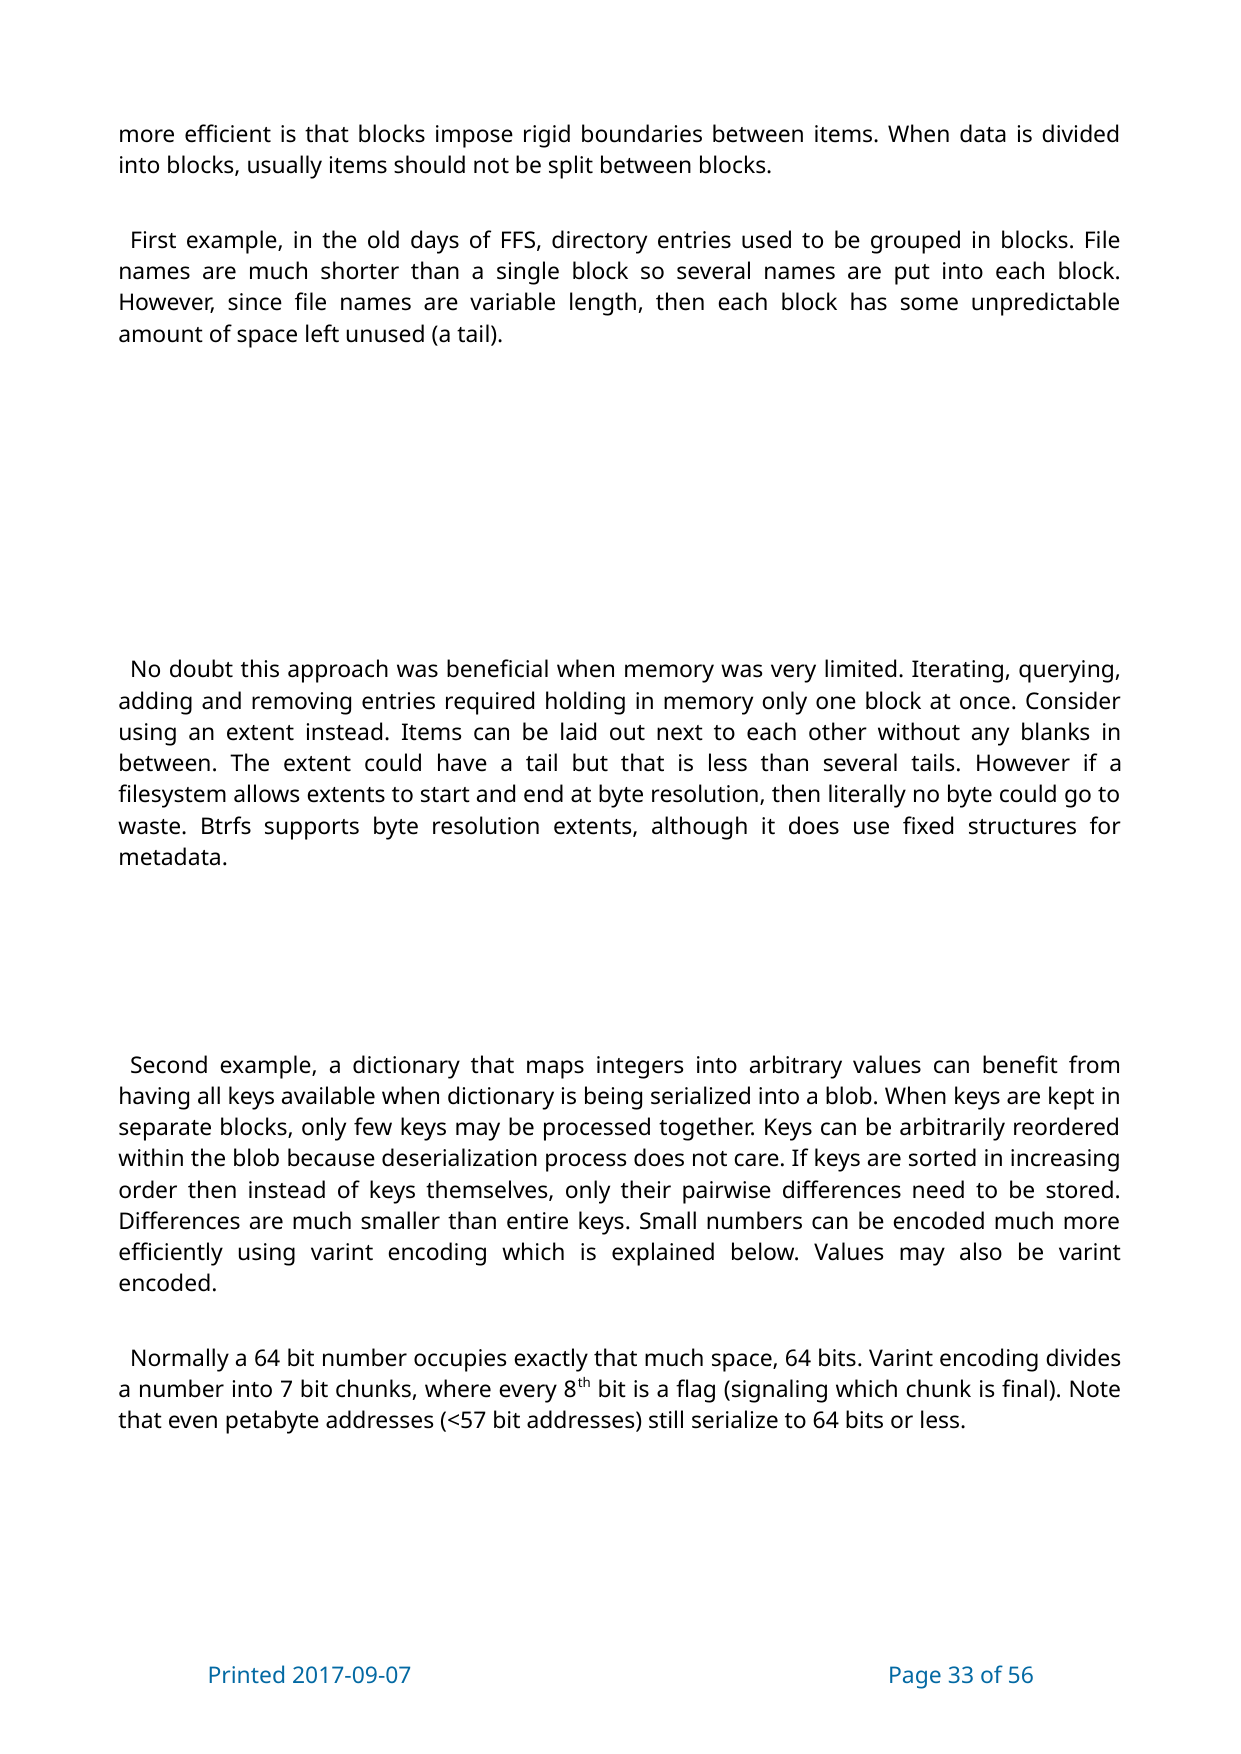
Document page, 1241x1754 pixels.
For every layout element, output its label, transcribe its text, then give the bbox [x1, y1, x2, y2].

text First example, in the old days of FFS, directory entries used to be grouped in blocks. File names are much shorter than a single block so several names are put into each block. However, since file names are variable length, then each block has some unpredictable amount of space left unused (a tail). [118, 224, 1122, 349]
text No doubt this approach was beneficial when memory was very limited. Iterating, querying, adding and removing entries required holding in memory only one block at once. Consider using an extent instead. Items can be laid out next to each other without any blanks in between. The extent could have a tail but that is less than several tails. However if a filesystem allows extents to start and end at byte resolution, then literally no byte could go to waste. Btrfs supports byte resolution extents, although it does use fixed structures for metadata. [118, 653, 1122, 872]
text Normally a 64 bit number occupies exactly that much space, 64 bits. Varint encoding divides a number into 7 bit chunks, where every 8th bit is a flag (signaling which chunk is final). Note that even petabyte addresses (<57 bit addresses) still serialize to 64 bits or less. [118, 1342, 1122, 1436]
text Second example, a dictionary that maps integers into arbitrary values can benefit from having all keys available when dictionary is being serialized into a blob. When keys are kept in separate blocks, only few keys may be processed together. Keys can be arbitrarily reordered within the blob because deserialization process does not care. If keys are sorted in increasing order then instead of keys themselves, only their pairwise differences need to be stored. Differences are much smaller than entire keys. Small numbers can be encoded much more efficiently using varint encoding which is explained below. Values may also be varint encoded. [118, 1049, 1122, 1299]
text more efficient is that blocks impose rigid boundaries between items. When data is divided into blocks, usually items should not be split between blocks. [118, 118, 1122, 181]
